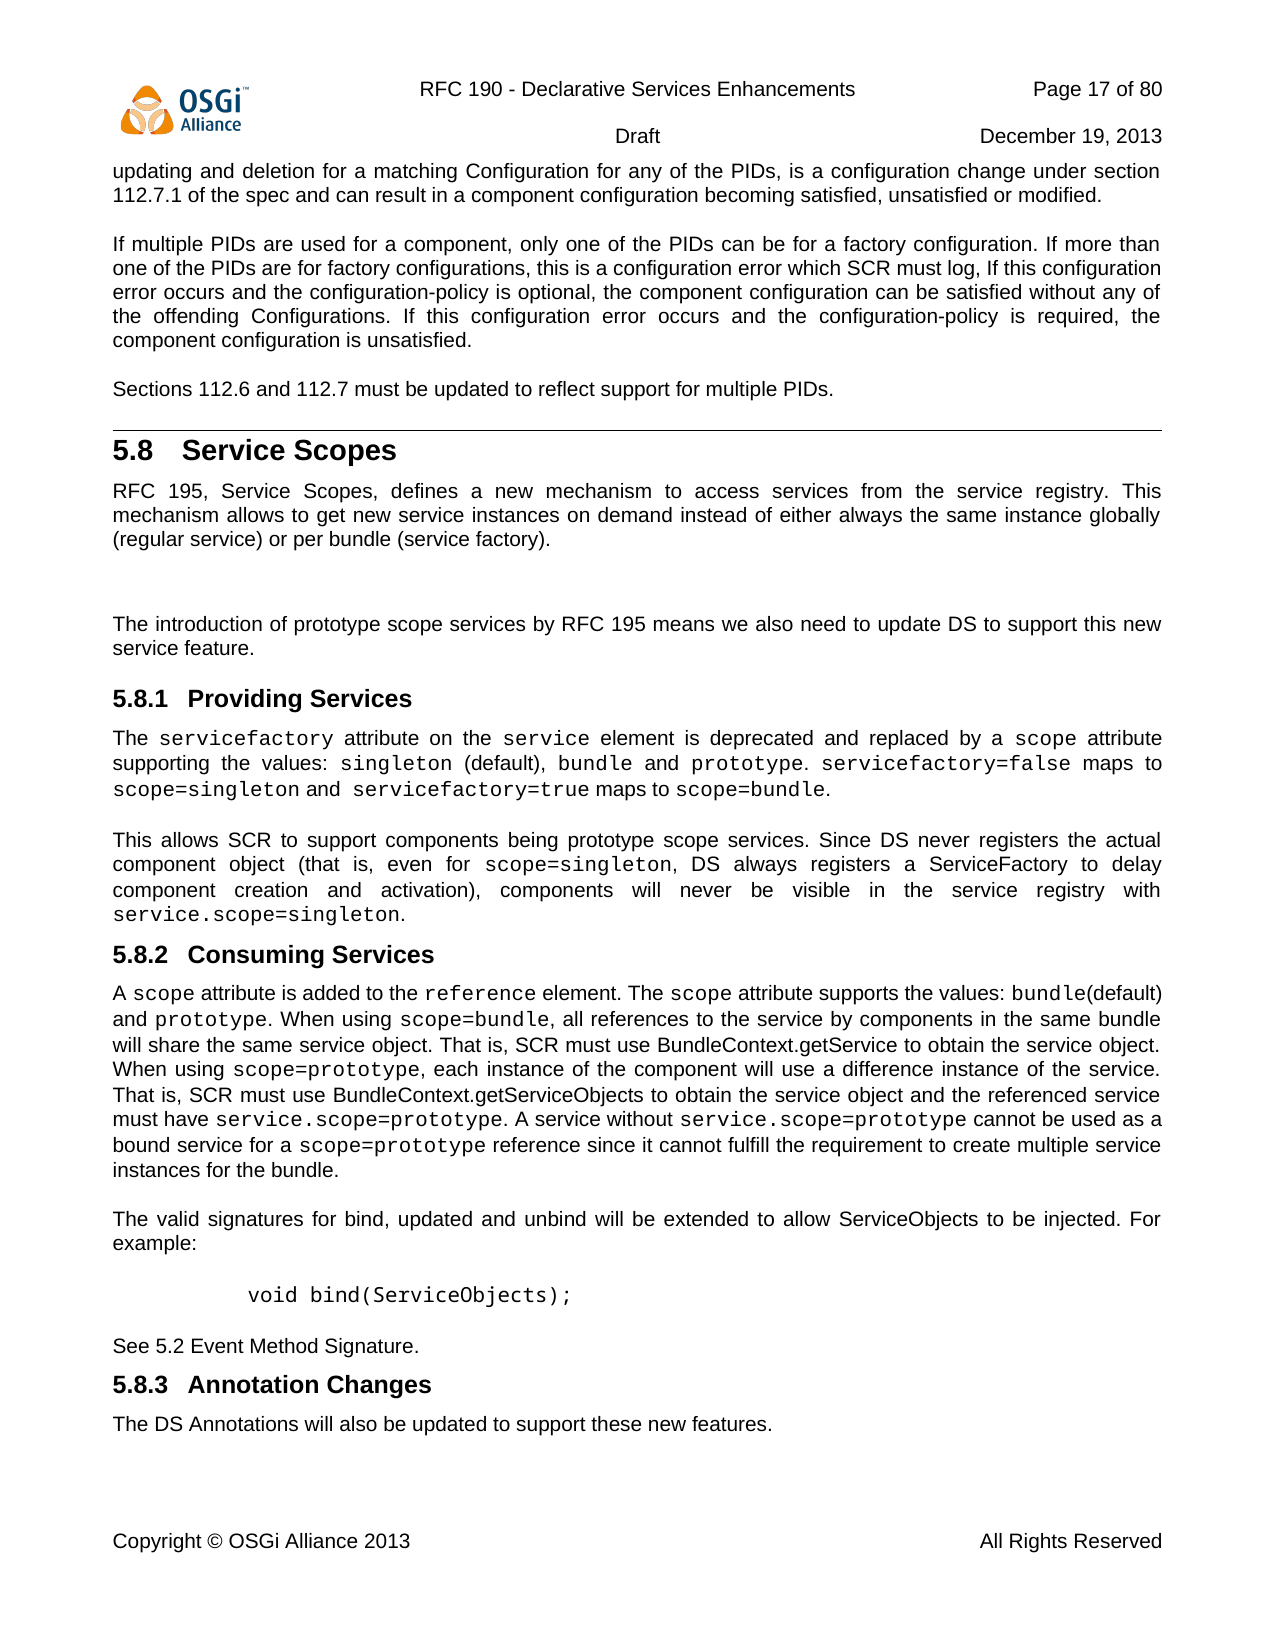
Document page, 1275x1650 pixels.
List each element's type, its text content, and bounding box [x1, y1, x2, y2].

text This allows SCR to support components being prototype scope services. Since DS never registers the actual component object (that is, even for scope=singleton, DS always registers a ServiceFactory to delay component creation and activation), components will never be visible in the service registry with service.scope=singleton. [112, 828, 1162, 927]
text Sections 112.6 and 112.7 must be updated to reflect support for multiple PIDs. [112, 377, 1162, 401]
subtitle Annotation Changes [112, 1370, 1162, 1399]
text The valid signatures for bind, updated and unbind will be extended to allow ServiceObjects to be injected. For example: [112, 1207, 1162, 1255]
text The servicefactory attribute on the service element is deprecated and replaced by a scope attribute supporting the values: singleton (default), bundle and prototype. servicefactory=false maps to scope=singleton and servicefactory=true maps to scope=bundle. [112, 725, 1162, 803]
text updating and deletion for a matching Configuration for any of the PIDs, is a configuration change under section 112.7.1 of the spec and can result in a component configuration becoming satisfied, unsatisfied or modified. [112, 159, 1162, 207]
text If multiple PIDs are used for a component, only one of the PIDs can be for a factory configuration. If more than one of the PIDs are for factory configurations, this is a configuration error which SCR must log, If this configuration error occurs and the configuration-policy is optional, the component configuration can be satisfied without any of the offending Configurations. If this configuration error occurs and the configuration-policy is required, the component configuration is unsatisfied. [112, 232, 1162, 352]
text See 5.2 Event Method Signature. [112, 1334, 1162, 1358]
subtitle Providing Services [112, 684, 1162, 713]
text RFC 195, Service Scopes, defines a new mechanism to access services from the service registry. This mechanism allows to get new service instances on demand instead of either always the same instance globally (regular service) or per bundle (service factory). [112, 479, 1162, 551]
text A scope attribute is added to the reference element. The scope attribute supports the values: bundle(default) and prototype. When using scope=bundle, all references to the service by components in the same bundle will share the same service object. That is, SCR must use BundleContext.getService to obtain the service object. When using scope=prototype, each instance of the component will use a difference instance of the service. That is, SCR must use BundleContext.getServiceObjects to obtain the service object and the referenced service must have service.scope=prototype. A service without service.scope=prototype cannot be used as a bound service for a scope=prototype reference since it cannot fulfill the requirement to create multiple service instances for the bundle. [112, 981, 1162, 1182]
text void bind(ServiceObjects); [247, 1280, 1162, 1309]
text The DS Annotations will also be updated to support these new features. [112, 1411, 1162, 1435]
subtitle Consuming Services [112, 940, 1162, 969]
subtitle Service Scopes [112, 431, 1162, 466]
picture [113, 78, 257, 142]
text The introduction of prototype scope services by RFC 195 means we also need to update DS to support this new service feature. [112, 612, 1162, 660]
